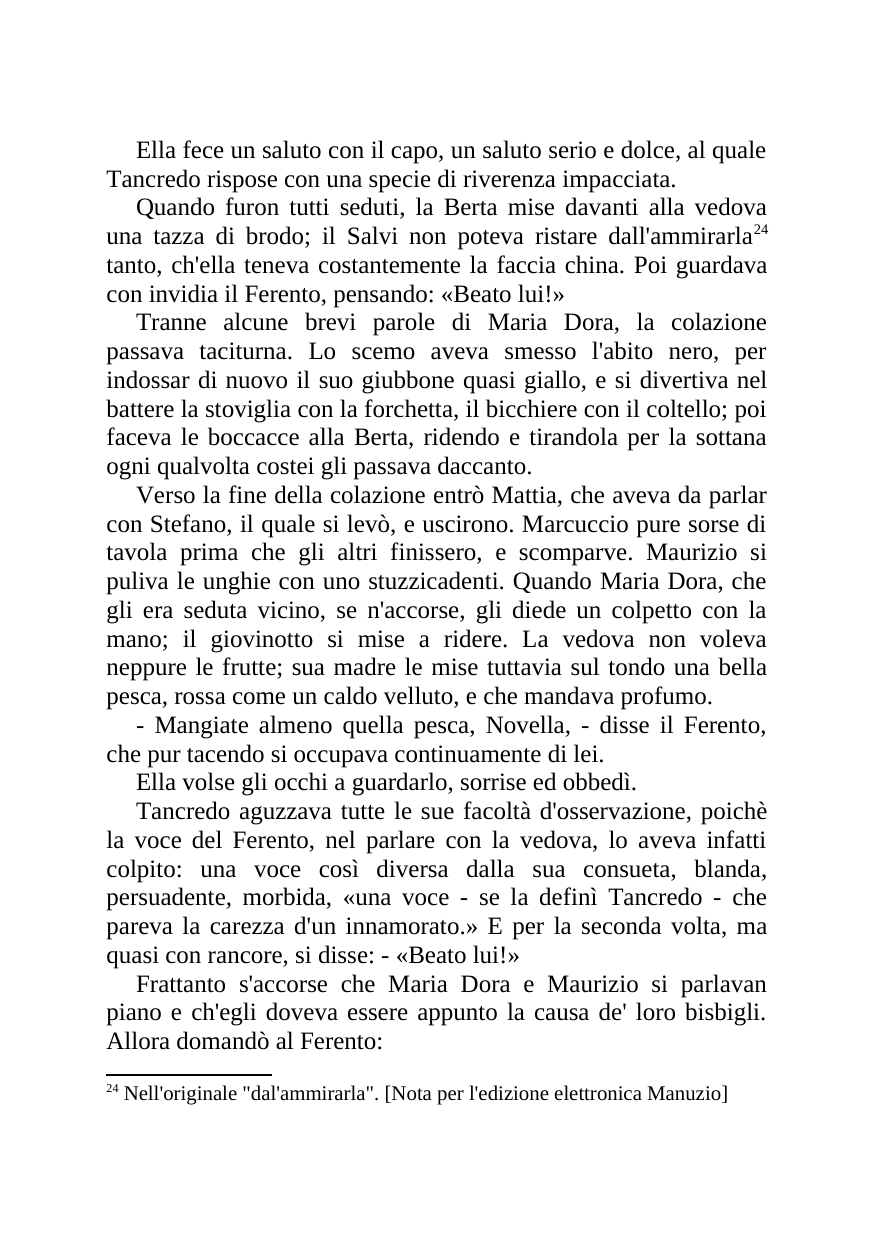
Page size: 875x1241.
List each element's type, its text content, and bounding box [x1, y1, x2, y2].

text Tancredo aguzzava tutte le sue facoltà d'osservazione, poichè la voce del Ferento, nel parlare con la vedova, lo aveva infatti colpito: una voce così diversa dalla sua consueta, blanda, persuadente, morbida, «una voce - se la definì Tancredo - che pareva la carezza d'un innamorato.» E per la seconda volta, ma quasi con rancore, si disse: - «Beato lui!» [106, 796, 768, 969]
text Ella volse gli occhi a guardarlo, sorrise ed obbedì. [106, 767, 768, 796]
text Nell'originale "dal'ammirarla". [Nota per l'edizione elettronica Manuzio] [106, 1081, 768, 1105]
text Verso la fine della colazione entrò Mattia, che aveva da parlar con Stefano, il quale si levò, e uscirono. Marcuccio pure sorse di tavola prima che gli altri finissero, e scomparve. Maurizio si puliva le unghie con uno stuzzicadenti. Quando Maria Dora, che gli era seduta vicino, se n'accorse, gli diede un colpetto con la mano; il giovinotto si mise a ridere. La vedova non voleva neppure le frutte; sua madre le mise tuttavia sul tondo una bella pesca, rossa come un caldo velluto, e che mandava profumo. [106, 480, 768, 710]
text Quando furon tutti seduti, la Berta mise davanti alla vedova una tazza di brodo; il Salvi non poteva ristare dall'ammirarla tanto, ch'ella teneva costantemente la faccia china. Poi guardava con invidia il Ferento, pensando: «Beato lui!» [106, 192, 768, 307]
text Frattanto s'accorse che Maria Dora e Maurizio si parlavan piano e ch'egli doveva essere appunto la causa de' loro bisbigli. Allora domandò al Ferento: [106, 969, 768, 1055]
text - Mangiate almeno quella pesca, Novella, - disse il Ferento, che pur tacendo si occupava continuamente di lei. [106, 710, 768, 767]
text Tranne alcune brevi parole di Maria Dora, la colazione passava taciturna. Lo scemo aveva smesso l'abito nero, per indossar di nuovo il suo giubbone quasi giallo, e si divertiva nel battere la stoviglia con la forchetta, il bicchiere con il coltello; poi faceva le boccacce alla Berta, ridendo e tirandola per la sottana ogni qualvolta costei gli passava daccanto. [106, 307, 768, 480]
text Ella fece un saluto con il capo, un saluto serio e dolce, al quale Tancredo rispose con una specie di riverenza impacciata. [106, 135, 768, 192]
